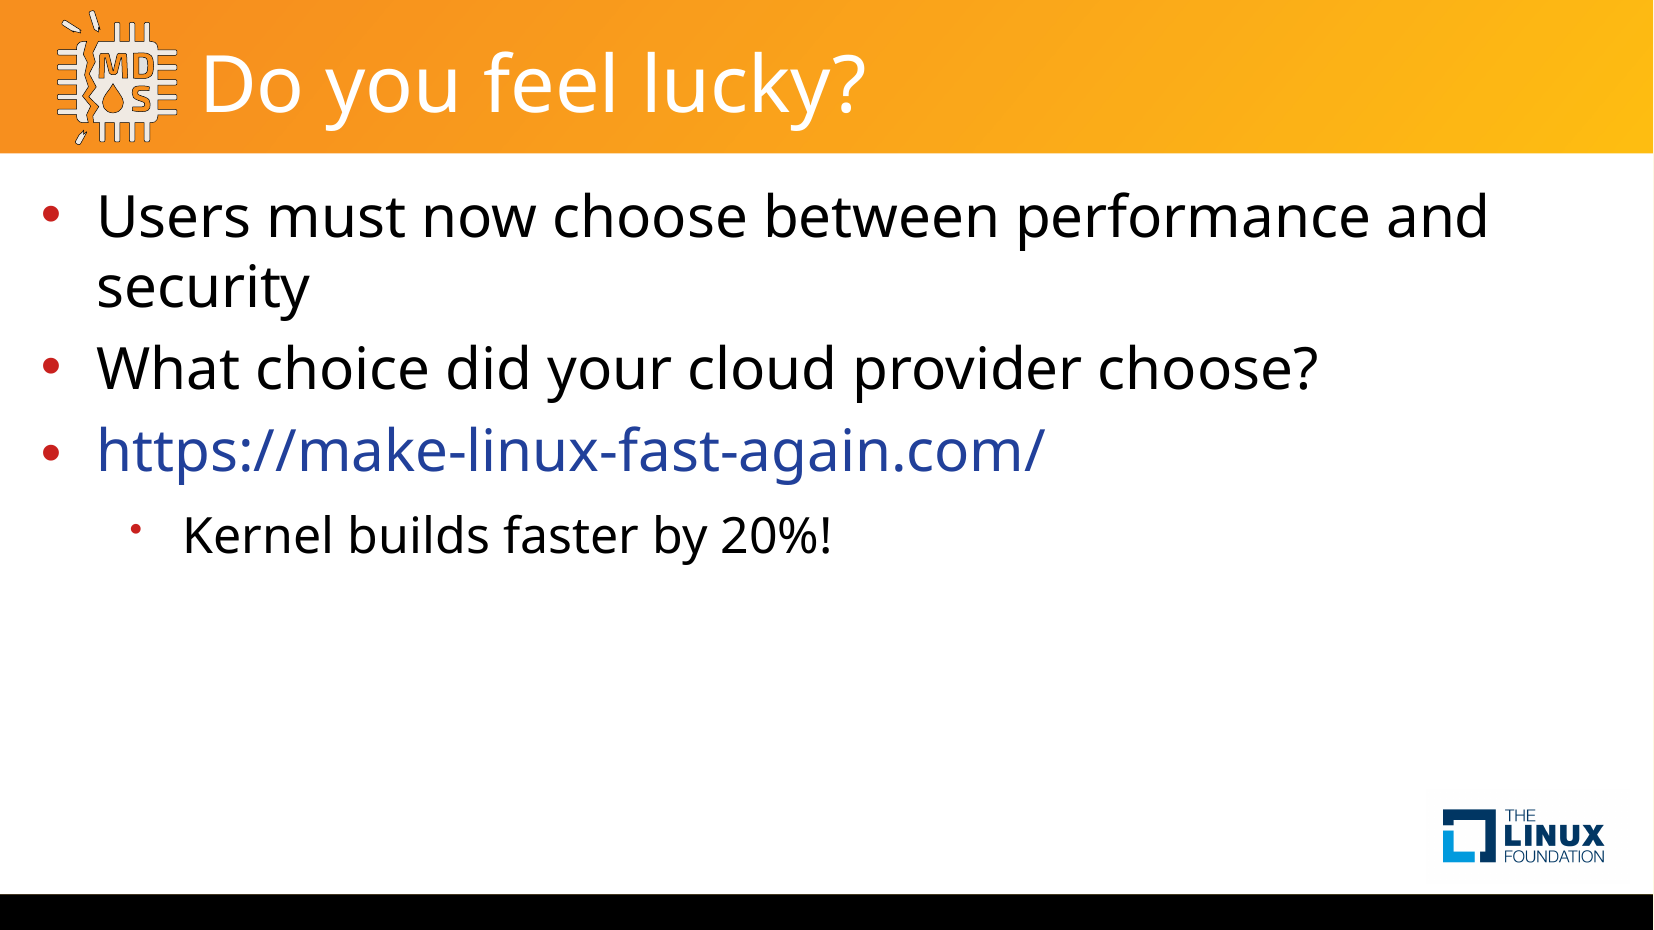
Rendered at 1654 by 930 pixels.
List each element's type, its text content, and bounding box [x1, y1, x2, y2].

picture [1420, 786, 1630, 887]
title Do you feel lucky? [203, 8, 1636, 154]
picture [0, 0, 1654, 930]
list Users must now choose between performance and security What choice did your cloud provider choose? https://make-linux-fast-again.com/ Kernel builds faster by 20%! [25, 171, 1651, 786]
